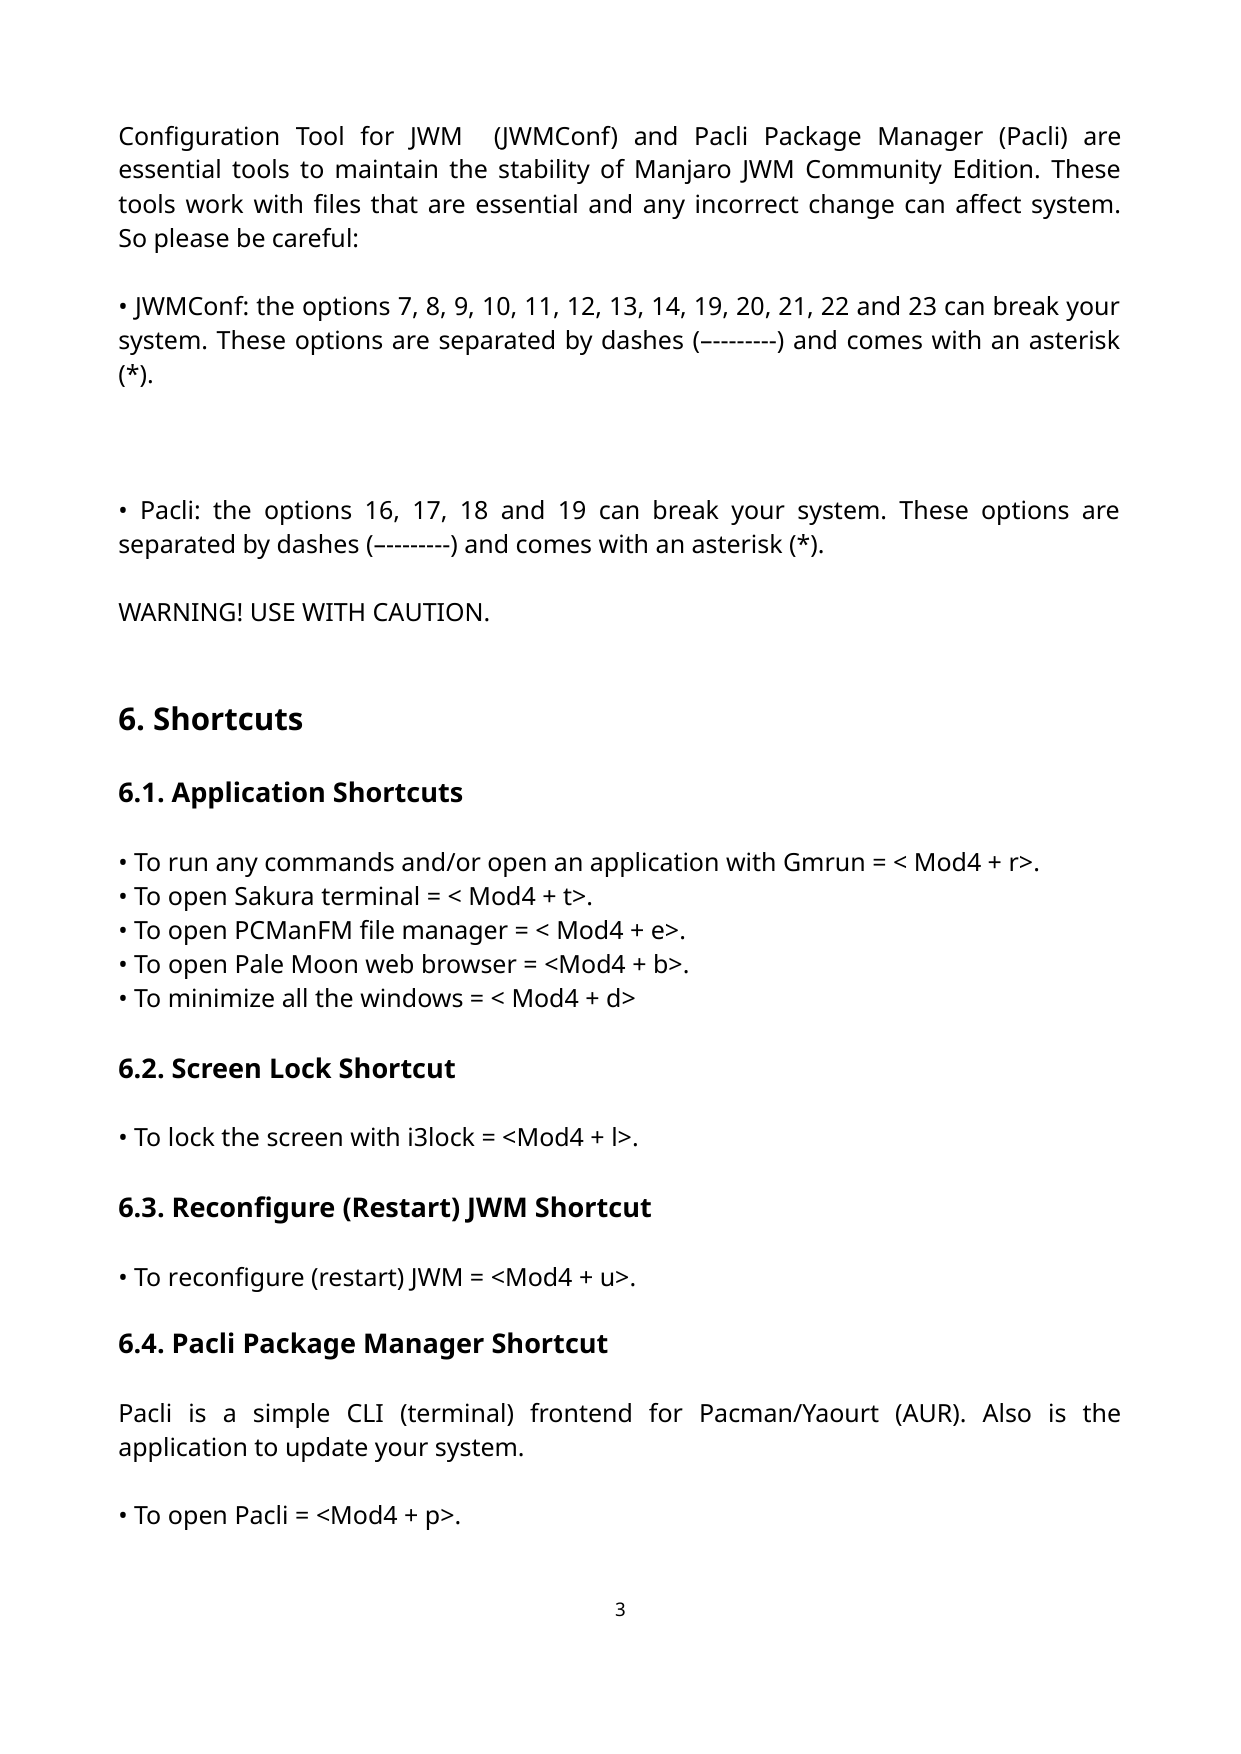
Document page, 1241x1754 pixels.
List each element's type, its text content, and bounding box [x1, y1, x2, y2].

text Pacli is a simple CLI (terminal) frontend for Pacman/Yaourt (AUR). Also is the application to update your system. [118, 1395, 1122, 1463]
subtitle 6.2. Screen Lock Shortcut [118, 1049, 1122, 1086]
text WARNING! USE WITH CAUTION. [118, 595, 1122, 629]
text • JWMConf: the options 7, 8, 9, 10, 11, 12, 13, 14, 19, 20, 21, 22 and 23 can break your system. These options are separated by dashes (–--------) and comes with an asterisk (*). [118, 288, 1122, 391]
text • To minimize all the windows = < Mod4 + d> [118, 981, 1122, 1015]
subtitle 6.3. Reconfigure (Restart) JWM Shortcut [118, 1188, 1122, 1225]
subtitle 6.1. Application Shortcuts [118, 774, 1122, 811]
text • To open Sakura terminal = < Mod4 + t>. [118, 879, 1122, 913]
text • To open Pacli = <Mod4 + p>. [118, 1497, 1122, 1532]
text • To lock the screen with i3lock = <Mod4 + l>. [118, 1120, 1122, 1154]
text • To reconfigure (restart) JWM = <Mod4 + u>. [118, 1259, 1122, 1293]
subtitle 6.4. Pacli Package Manager Shortcut [118, 1324, 1122, 1361]
text • To open PCManFM file manager = < Mod4 + e>. [118, 913, 1122, 947]
text • To run any commands and/or open an application with Gmrun = < Mod4 + r>. [118, 845, 1122, 879]
text • Pacli: the options 16, 17, 18 and 19 can break your system. These options are separated by dashes (–--------) and comes with an asterisk (*). [118, 493, 1122, 561]
text • To open Pale Moon web browser = <Mod4 + b>. [118, 947, 1122, 981]
subtitle 6. Shortcuts [118, 697, 1122, 740]
text Configuration Tool for JWM (JWMConf) and Pacli Package Manager (Pacli) are essential tools to maintain the stability of Manjaro JWM Community Edition. These tools work with files that are essential and any incorrect change can affect system. So please be careful: [118, 118, 1122, 254]
